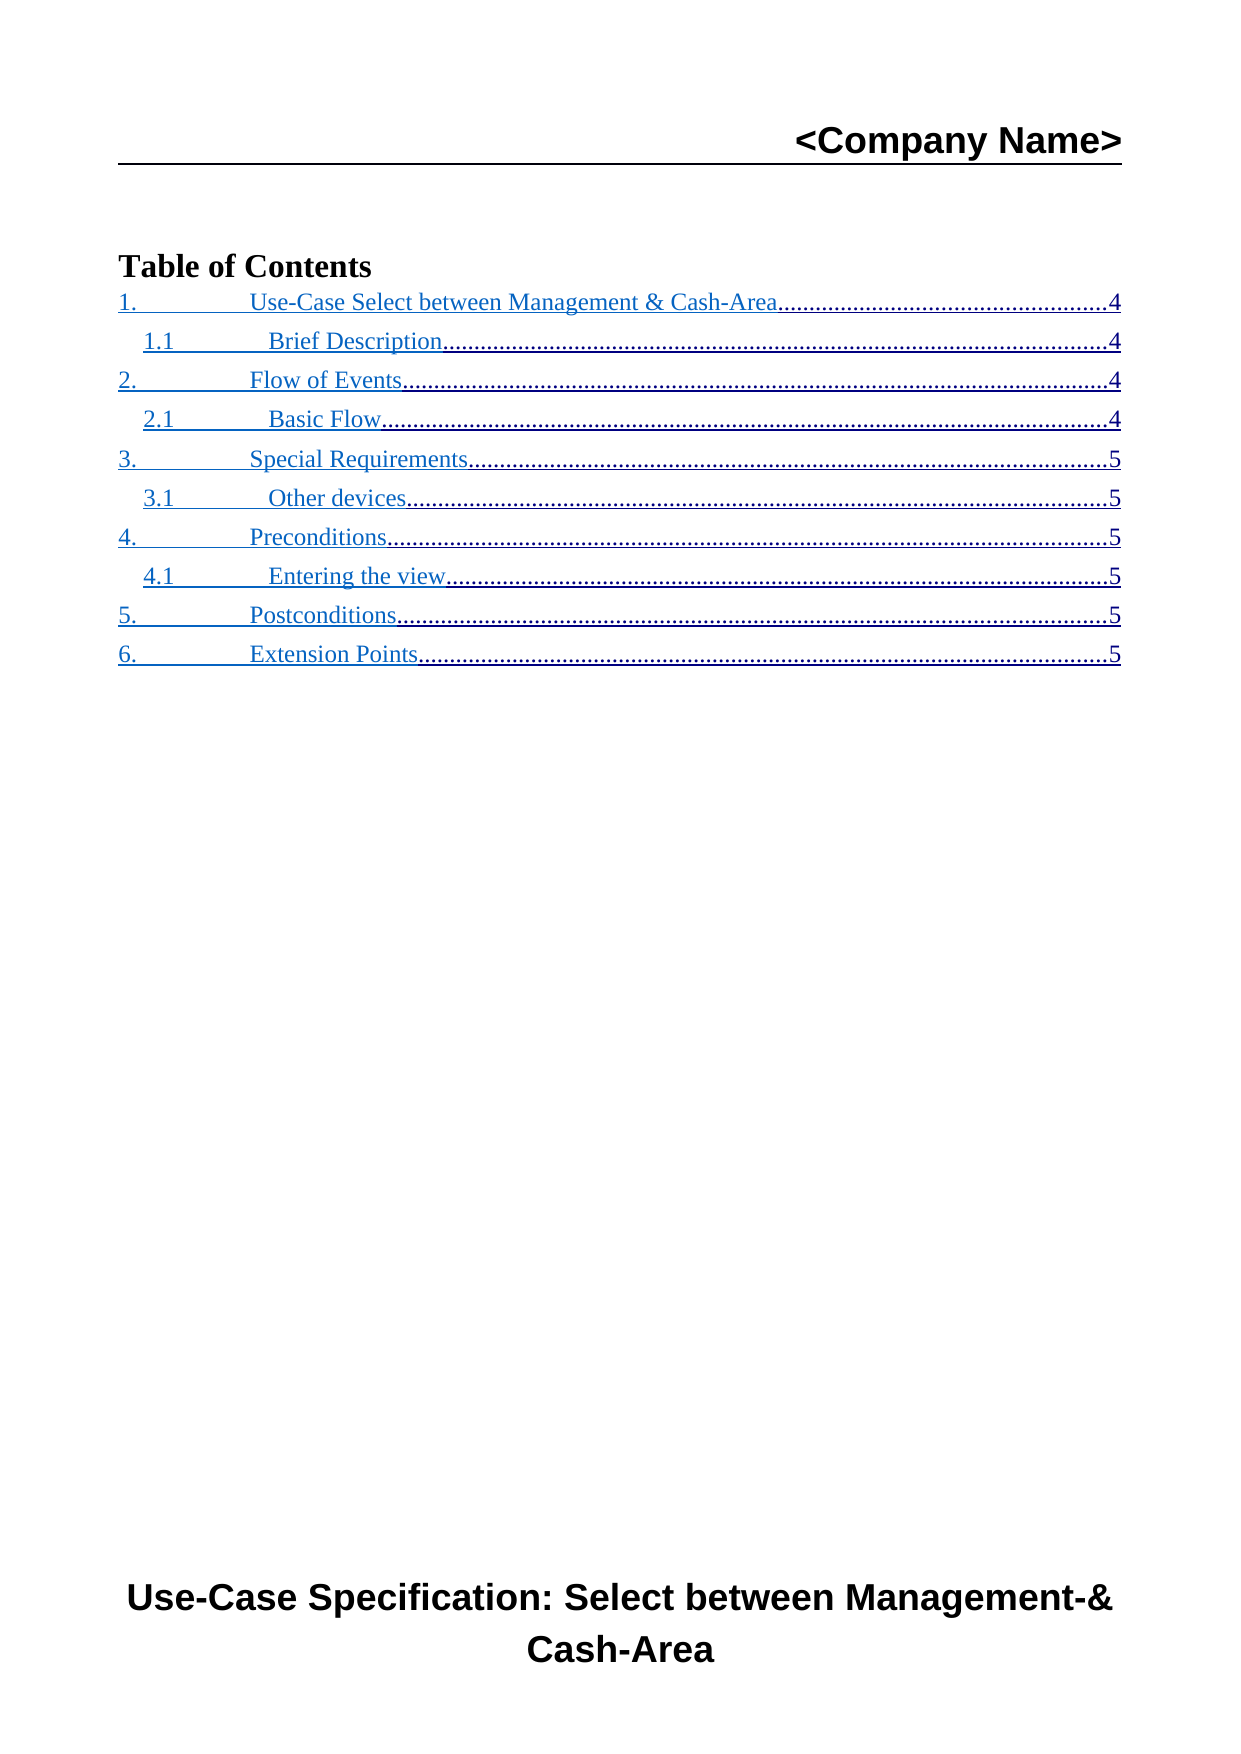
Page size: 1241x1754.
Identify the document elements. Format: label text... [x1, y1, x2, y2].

text 2.1 Basic Flow 4 [143, 404, 1122, 433]
text 3.1 Other devices 5 [143, 483, 1122, 512]
text 4. Preconditions 5 [118, 522, 1122, 551]
text 1. Use-Case Select between Management & Cash-Area 4 [118, 287, 1122, 316]
text 6. Extension Points 5 [118, 639, 1122, 668]
text Table of Contents [118, 246, 1122, 284]
text 4.1 Entering the view 5 [143, 561, 1122, 590]
text Use-Case Specification: Select between Management-& Cash-Area [118, 1523, 1122, 1670]
text 3. Special Requirements 5 [118, 444, 1122, 472]
text 2. Flow of Events 4 [118, 365, 1122, 394]
text 1.1 Brief Description 4 [143, 326, 1122, 355]
text 5. Postconditions 5 [118, 600, 1122, 629]
